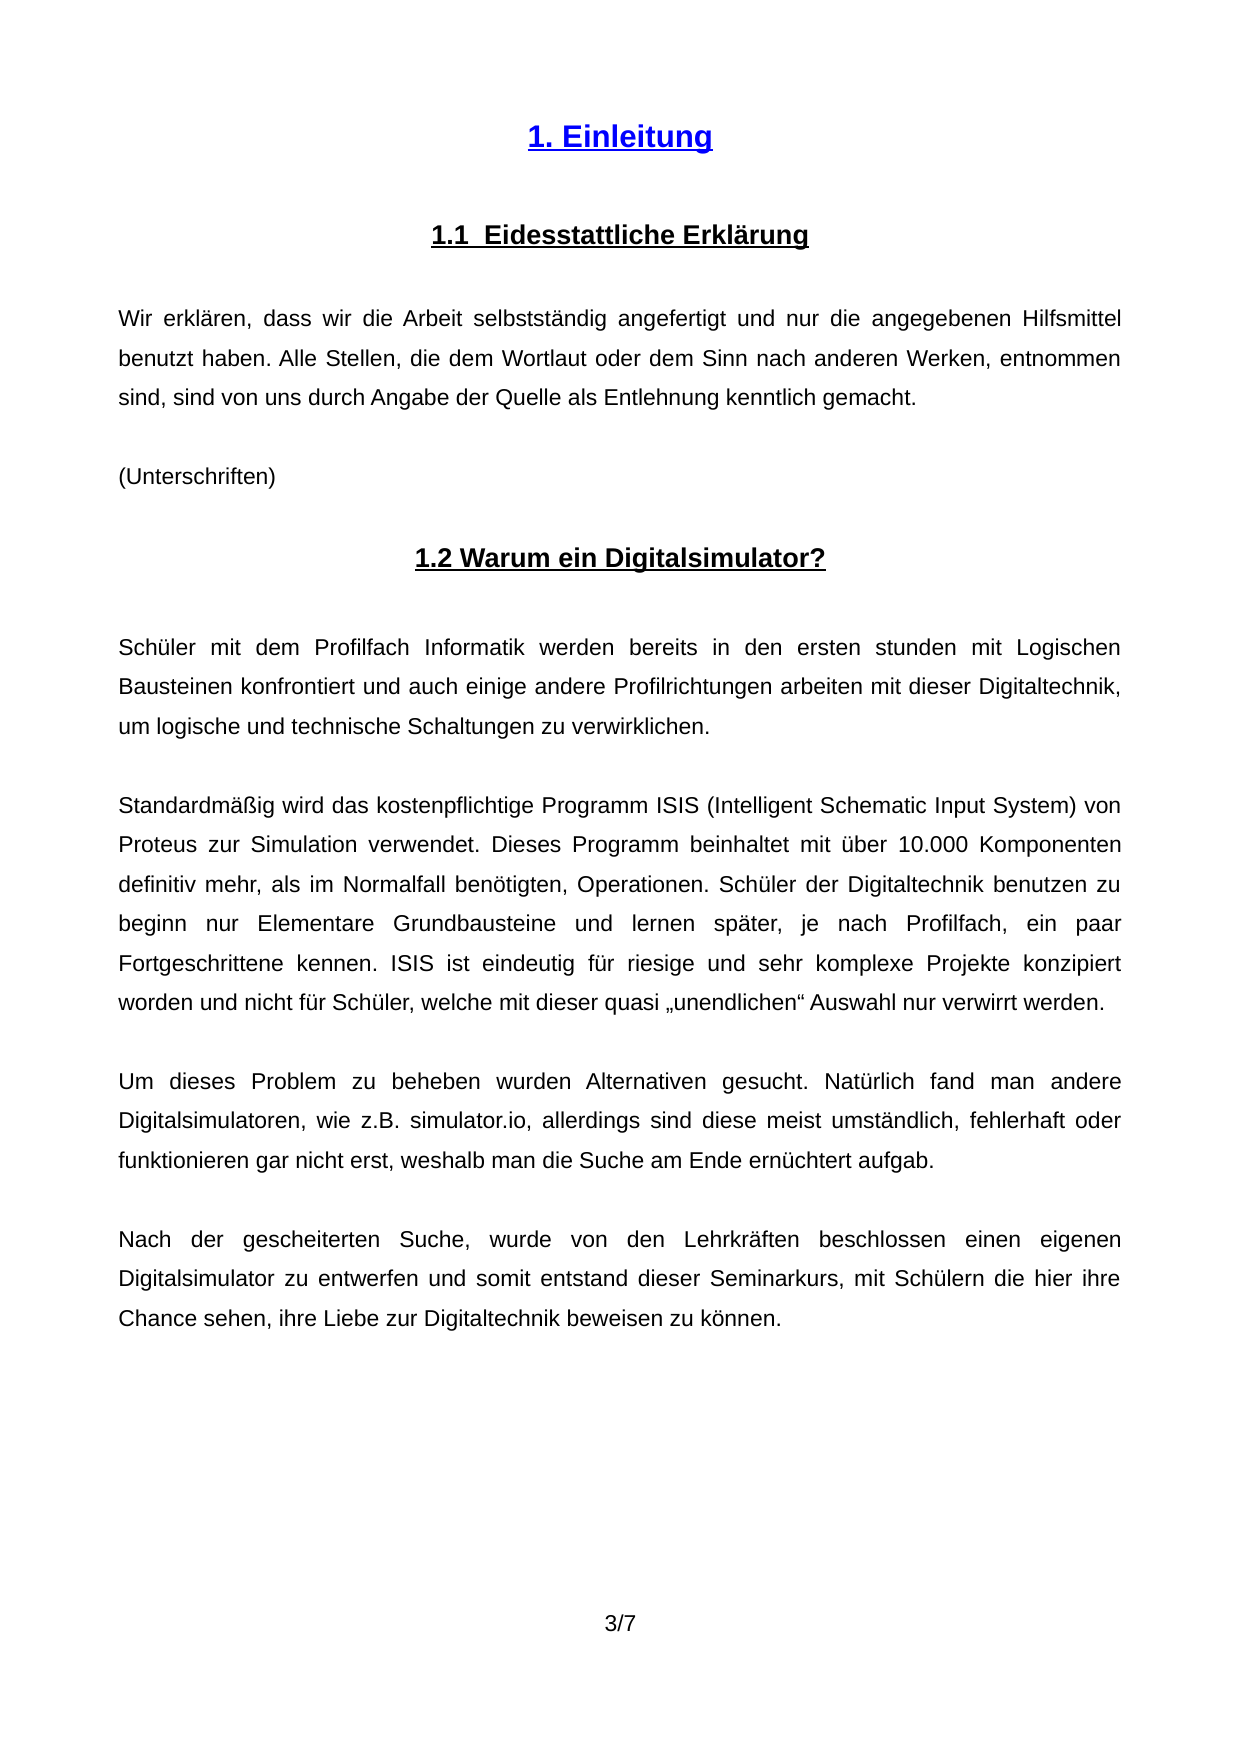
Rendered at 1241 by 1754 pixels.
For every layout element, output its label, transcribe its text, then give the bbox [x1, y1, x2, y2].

text 1.2 Warum ein Digitalsimulator? [118, 542, 1122, 573]
text Nach der gescheiterten Suche, wurde von den Lehrkräften beschlossen einen eigenen Digitalsimulator zu entwerfen und somit entstand dieser Seminarkurs, mit Schülern die hier ihre Chance sehen, ihre Liebe zur Digitaltechnik beweisen zu können. [118, 1226, 1122, 1331]
text 1. Einleitung [118, 118, 1122, 154]
text Schüler mit dem Profilfach Informatik werden bereits in den ersten stunden mit Logischen Bausteinen konfrontiert und auch einige andere Profilrichtungen arbeiten mit dieser Digitaltechnik, um logische und technische Schaltungen zu verwirklichen. [118, 634, 1122, 739]
text 1.1 Eidesstattliche Erklärung [118, 219, 1122, 250]
text Wir erklären, dass wir die Arbeit selbstständig angefertigt und nur die angegebenen Hilfsmittel benutzt haben. Alle Stellen, die dem Wortlaut oder dem Sinn nach anderen Werken, entnommen sind, sind von uns durch Angabe der Quelle als Entlehnung kenntlich gemacht. [118, 305, 1122, 411]
text (Unterschriften) [118, 463, 1122, 489]
text Standardmäßig wird das kostenpflichtige Programm ISIS (Intelligent Schematic Input System) von Proteus zur Simulation verwendet. Dieses Programm beinhaltet mit über 10.000 Komponenten definitiv mehr, als im Normalfall benötigten, Operationen. Schüler der Digitaltechnik benutzen zu beginn nur Elementare Grundbausteine und lernen später, je nach Profilfach, ein paar Fortgeschrittene kennen. ISIS ist eindeutig für riesige und sehr komplexe Projekte konzipiert worden und nicht für Schüler, welche mit dieser quasi „unendlichen“ Auswahl nur verwirrt werden. [118, 792, 1122, 1015]
text Um dieses Problem zu beheben wurden Alternativen gesucht. Natürlich fand man andere Digitalsimulatoren, wie z.B. simulator.io, allerdings sind diese meist umständlich, fehlerhaft oder funktionieren gar nicht erst, weshalb man die Suche am Ende ernüchtert aufgab. [118, 1068, 1122, 1173]
